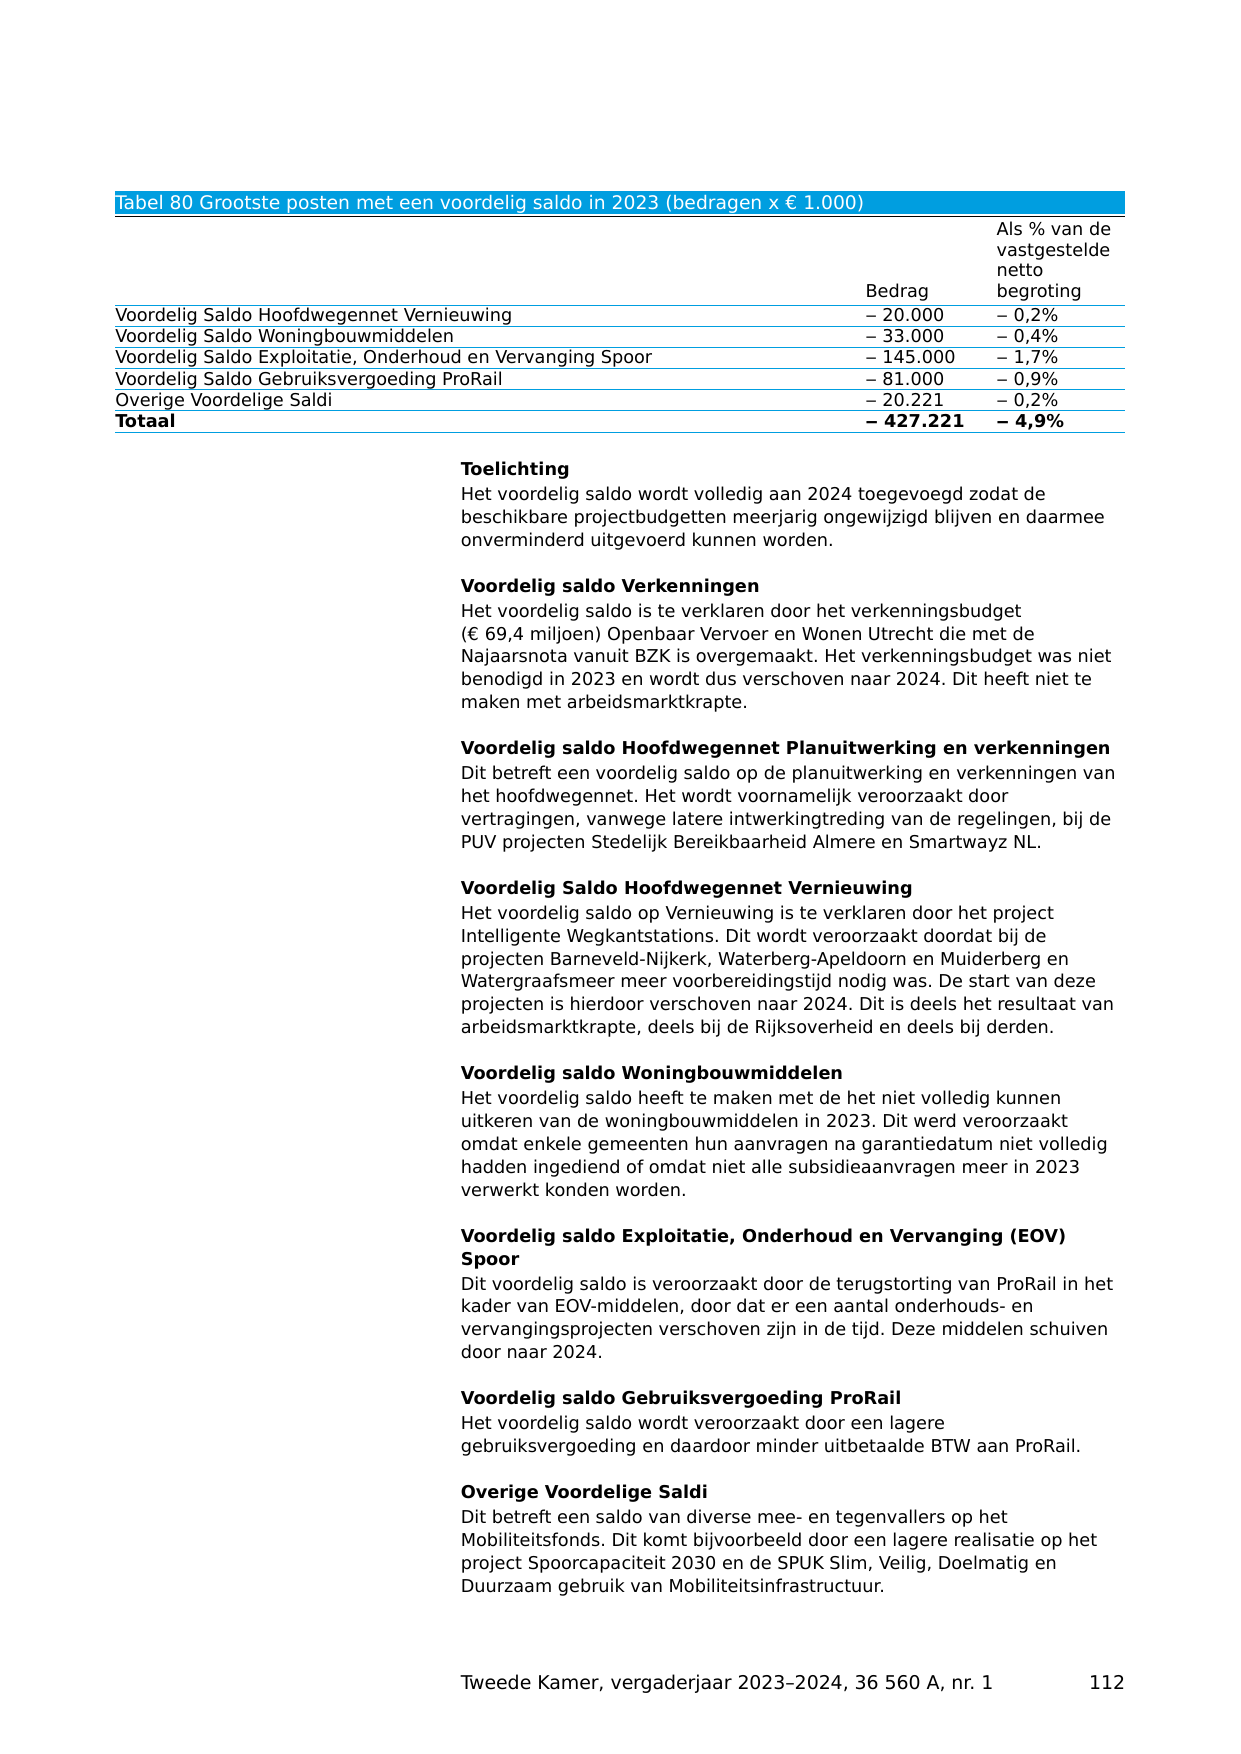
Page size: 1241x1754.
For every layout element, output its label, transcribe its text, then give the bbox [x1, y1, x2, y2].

text Het voordelig saldo heeft te maken met de het niet volledig kunnen uitkeren van de woningbouwmiddelen in 2023. Dit werd veroorzaakt omdat enkele gemeenten hun aanvragen na garantiedatum niet volledig hadden ingediend of omdat niet alle subsidieaanvragen meer in 2023 verwerkt konden worden. [461, 1086, 1125, 1201]
text Overige Voordelige Saldi [461, 1480, 1125, 1503]
text Dit voordelig saldo is veroorzaakt door de terugstorting van ProRail in het kader van EOV-middelen, door dat er een aantal onderhouds- en vervangingsprojecten verschoven zijn in de tijd. Deze middelen schuiven door naar 2024. [461, 1272, 1125, 1363]
table_cell Bedrag [863, 217, 993, 304]
text Dit betreft een saldo van diverse mee- en tegenvallers op het Mobiliteitsfonds. Dit komt bijvoorbeeld door een lagere realisatie op het project Spoorcapaciteit 2030 en de SPUK Slim, Veilig, Doelmatig en Duurzaam gebruik van Mobiliteitsinfrastructuur. [461, 1505, 1125, 1597]
table_cell Voordelig Saldo Woningbouwmiddelen [115, 327, 862, 347]
text Het voordelig saldo is te verklaren door het verkenningsbudget (€ 69,4 miljoen) Openbaar Vervoer en Wonen Utrecht die met de Najaarsnota vanuit BZK is overgemaakt. Het verkenningsbudget was niet benodigd in 2023 en wordt dus verschoven naar 2024. Dit heeft niet te maken met arbeidsmarktkrapte. [461, 599, 1125, 713]
text Voordelig saldo Exploitatie, Onderhoud en Vervanging (EOV) Spoor [461, 1224, 1125, 1269]
table_cell Overige Voordelige Saldi [115, 390, 862, 410]
table_cell ‒ 33.000 [863, 327, 993, 347]
table_cell ‒ 0,4% [994, 327, 1125, 347]
table_cell Voordelig Saldo Gebruiksvergoeding ProRail [115, 369, 862, 389]
table_cell ‒ 20.221 [863, 390, 993, 410]
table_cell ‒ 20.000 [863, 306, 993, 326]
table_cell ‒ 0,2% [994, 390, 1125, 410]
table_cell ‒ 0,9% [994, 369, 1125, 389]
text Het voordelig saldo wordt volledig aan 2024 toegevoegd zodat de beschikbare projectbudgetten meerjarig ongewijzigd blijven en daarmee onverminderd uitgevoerd kunnen worden. [461, 482, 1125, 551]
table_cell Totaal [115, 411, 862, 431]
table_cell Voordelig Saldo Exploitatie, Onderhoud en Vervanging Spoor [115, 348, 862, 368]
text Dit betreft een voordelig saldo op de planuitwerking en verkenningen van het hoofdwegennet. Het wordt voornamelĳk veroorzaakt door vertragingen, vanwege latere intwerkingtreding van de regelingen, bĳ de PUV projecten Stedelĳk Bereikbaarheid Almere en Smartwayz NL. [461, 761, 1125, 853]
text Toelichting [461, 457, 1125, 480]
table_cell ‒ 145.000 [863, 348, 993, 368]
text Het voordelig saldo op Vernieuwing is te verklaren door het project Intelligente Wegkantstations. Dit wordt veroorzaakt doordat bĳ de projecten Barneveld-Nĳkerk, Waterberg-Apeldoorn en Muiderberg en Watergraafsmeer meer voorbereidingstĳd nodig was. De start van deze projecten is hierdoor verschoven naar 2024. Dit is deels het resultaat van arbeidsmarktkrapte, deels bij de Rijksoverheid en deels bij derden. [461, 901, 1125, 1038]
text Voordelig saldo Hoofdwegennet Planuitwerking en verkenningen [461, 736, 1125, 759]
text Voordelig Saldo Hoofdwegennet Vernieuwing [461, 876, 1125, 899]
table_cell ‒ 1,7% [994, 348, 1125, 368]
text Het voordelig saldo wordt veroorzaakt door een lagere gebruiksvergoeding en daardoor minder uitbetaalde BTW aan ProRail. [461, 1411, 1125, 1457]
text Voordelig saldo Verkenningen [461, 574, 1125, 597]
table_cell ‒ 0,2% [994, 306, 1125, 326]
table_cell ‒ 81.000 [863, 369, 993, 389]
table_cell [115, 217, 862, 304]
text Voordelig saldo Gebruiksvergoeding ProRail [461, 1386, 1125, 1409]
text Voordelig saldo Woningbouwmiddelen [461, 1061, 1125, 1084]
table_cell Als % van de vastgestelde netto begroting [994, 217, 1125, 304]
table_cell ‒ 427.221 [863, 411, 993, 431]
table_cell ‒ 4,9% [994, 411, 1125, 431]
table_cell Voordelig Saldo Hoofdwegennet Vernieuwing [115, 306, 862, 326]
